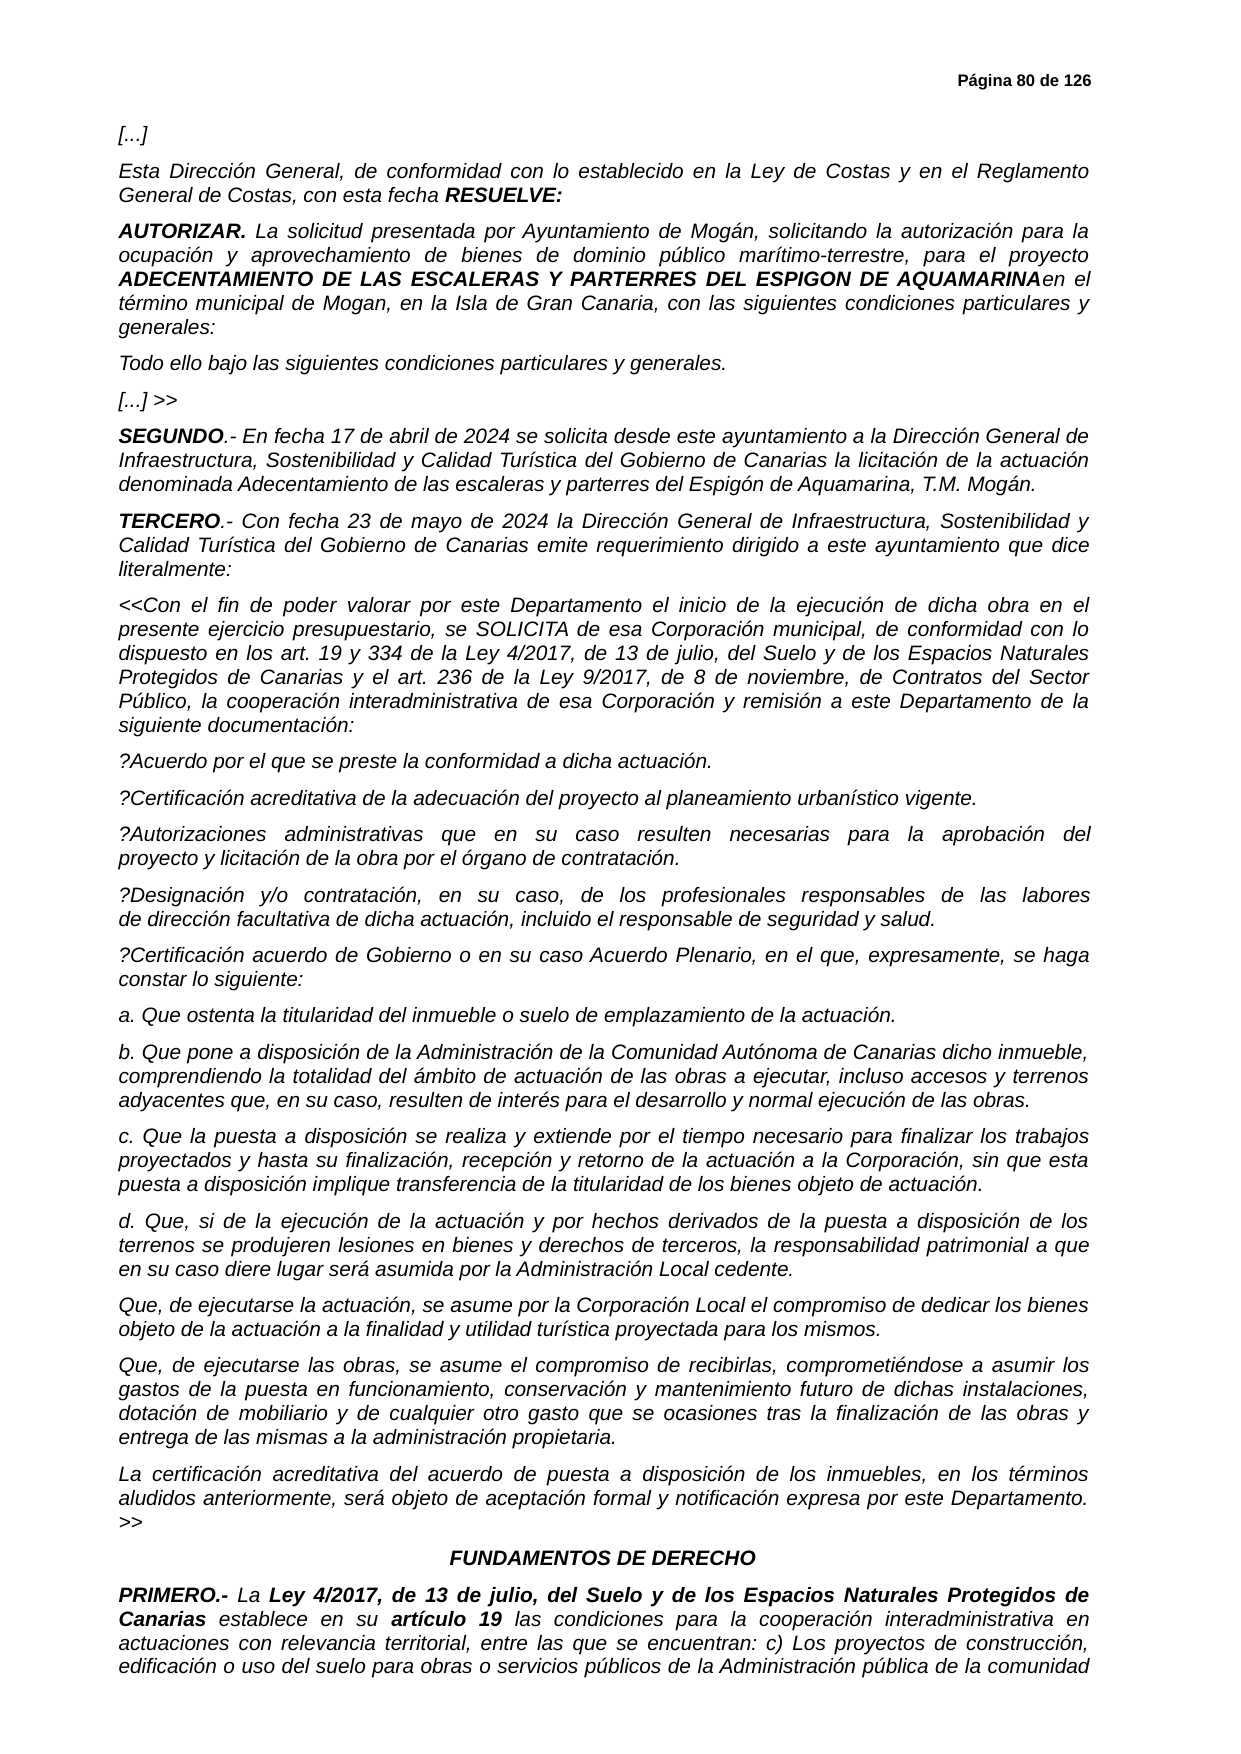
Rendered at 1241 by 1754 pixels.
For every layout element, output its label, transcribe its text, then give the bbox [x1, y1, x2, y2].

text Todo ello bajo las siguientes condiciones particulares y generales. [118, 351, 1092, 375]
text ?Designación y/o contratación, en su caso, de los profesionales responsables de las labores de dirección facultativa de dicha actuación, incluido el responsable de seguridad y salud. [118, 882, 1092, 930]
text <<Con el fin de poder valorar por este Departamento el inicio de la ejecución de dicha obra en el presente ejercicio presupuestario, se SOLICITA de esa Corporación municipal, de conformidad con lo dispuesto en los art. 19 y 334 de la Ley 4/2017, de 13 de julio, del Suelo y de los Espacios Naturales Protegidos de Canarias y el art. 236 de la Ley 9/2017, de 8 de noviembre, de Contratos del Sector Público, la cooperación interadministrativa de esa Corporación y remisión a este Departamento de la siguiente documentación: [118, 593, 1092, 737]
text Que, de ejecutarse la actuación, se asume por la Corporación Local el compromiso de dedicar los bienes objeto de la actuación a la finalidad y utilidad turística proyectada para los mismos. [118, 1293, 1092, 1341]
text FUNDAMENTOS DE DERECHO [118, 1546, 1092, 1570]
text ?Autorizaciones administrativas que en su caso resulten necesarias para la aprobación del proyecto y licitación de la obra por el órgano de contratación. [118, 822, 1092, 870]
text b. Que pone a disposición de la Administración de la Comunidad Autónoma de Canarias dicho inmueble, comprendiendo la totalidad del ámbito de actuación de las obras a ejecutar, incluso accesos y terrenos adyacentes que, en su caso, resulten de interés para el desarrollo y normal ejecución de las obras. [118, 1040, 1092, 1112]
text AUTORIZAR. La solicitud presentada por Ayuntamiento de Mogán, solicitando la autorización para la ocupación y aprovechamiento de bienes de dominio público marítimo-terrestre, para el proyecto ADECENTAMIENTO DE LAS ESCALERAS Y PARTERRES DEL ESPIGON DE AQUAMARINAen el término municipal de Mogan, en la Isla de Gran Canaria, con las siguientes condiciones particulares y generales: [118, 219, 1092, 339]
text ?Certificación acreditativa de la adecuación del proyecto al planeamiento urbanístico vigente. [118, 786, 1092, 809]
text SEGUNDO.- En fecha 17 de abril de 2024 se solicita desde este ayuntamiento a la Dirección General de Infraestructura, Sostenibilidad y Calidad Turística del Gobierno de Canarias la licitación de la actuación denominada Adecentamiento de las escaleras y parterres del Espigón de Aquamarina, T.M. Mogán. [118, 424, 1092, 496]
text c. Que la puesta a disposición se realiza y extiende por el tiempo necesario para finalizar los trabajos proyectados y hasta su finalización, recepción y retorno de la actuación a la Corporación, sin que esta puesta a disposición implique transferencia de la titularidad de los bienes objeto de actuación. [118, 1124, 1092, 1196]
text PRIMERO.- La Ley 4/2017, de 13 de julio, del Suelo y de los Espacios Naturales Protegidos de Canarias establece en su artículo 19 las condiciones para la cooperación interadministrativa en actuaciones con relevancia territorial, entre las que se encuentran: c) Los proyectos de construcción, edificación o uso del suelo para obras o servicios públicos de la Administración pública de la comunidad [118, 1582, 1092, 1678]
text ?Acuerdo por el que se preste la conformidad a dicha actuación. [118, 749, 1092, 773]
text [...] [118, 122, 1092, 146]
text Que, de ejecutarse las obras, se asume el compromiso de recibirlas, comprometiéndose a asumir los gastos de la puesta en funcionamiento, conservación y mantenimiento futuro de dichas instalaciones, dotación de mobiliario y de cualquier otro gasto que se ocasiones tras la finalización de las obras y entrega de las mismas a la administración propietaria. [118, 1353, 1092, 1449]
text d. Que, si de la ejecución de la actuación y por hechos derivados de la puesta a disposición de los terrenos se produjeren lesiones en bienes y derechos de terceros, la responsabilidad patrimonial a que en su caso diere lugar será asumida por la Administración Local cedente. [118, 1208, 1092, 1280]
text TERCERO.- Con fecha 23 de mayo de 2024 la Dirección General de Infraestructura, Sostenibilidad y Calidad Turística del Gobierno de Canarias emite requerimiento dirigido a este ayuntamiento que dice literalmente: [118, 508, 1092, 580]
text Esta Dirección General, de conformidad con lo establecido en la Ley de Costas y en el Reglamento General de Costas, con esta fecha RESUELVE: [118, 158, 1092, 206]
text [...] >> [118, 388, 1092, 412]
text a. Que ostenta la titularidad del inmueble o suelo de emplazamiento de la actuación. [118, 1003, 1092, 1027]
text La certificación acreditativa del acuerdo de puesta a disposición de los inmuebles, en los términos aludidos anteriormente, será objeto de aceptación formal y notificación expresa por este Departamento. >> [118, 1462, 1092, 1533]
text ?Certificación acuerdo de Gobierno o en su caso Acuerdo Plenario, en el que, expresamente, se haga constar lo siguiente: [118, 943, 1092, 991]
